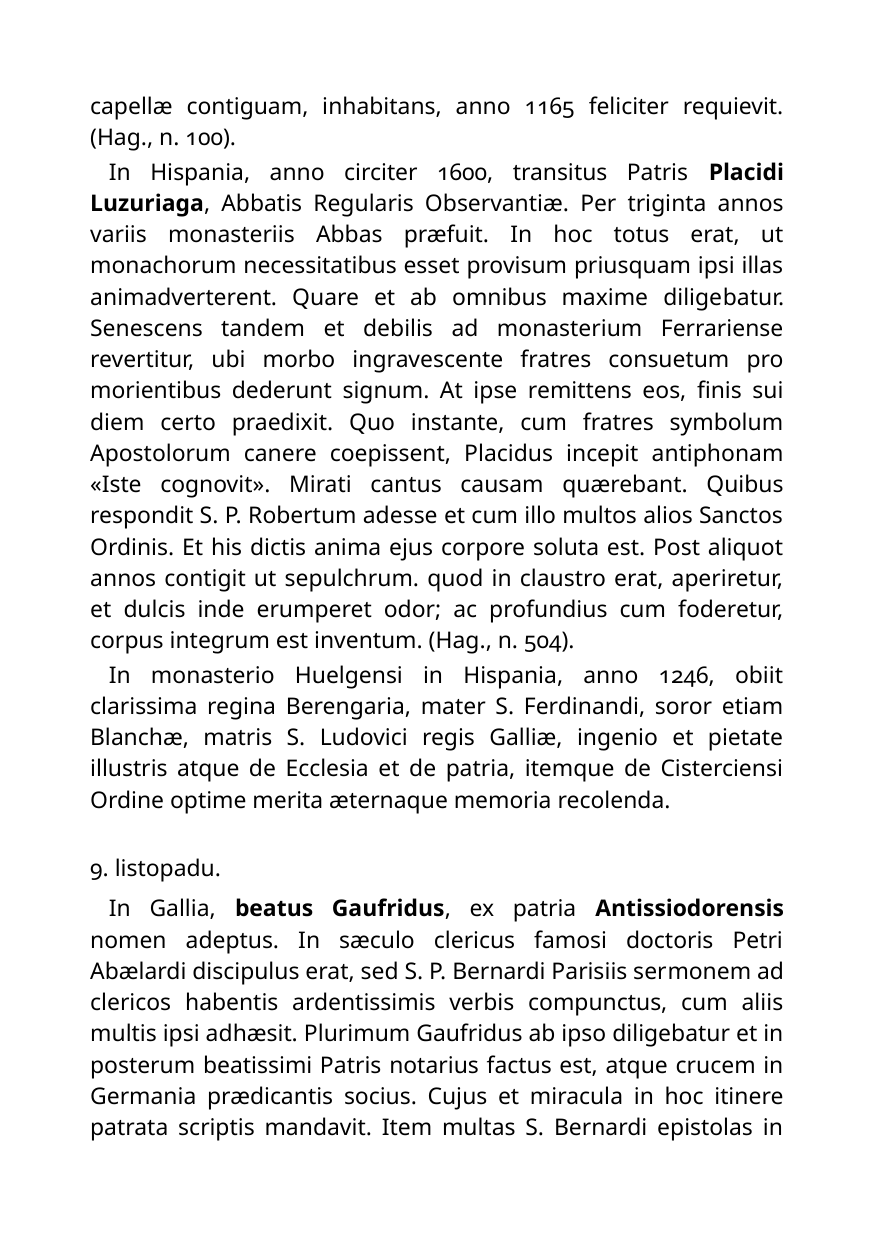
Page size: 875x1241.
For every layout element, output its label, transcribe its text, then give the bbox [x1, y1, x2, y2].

text In Hispania, anno circiter 1600, transitus Patris Placidi Luzuriaga, Abbatis Regularis Observantiæ. Per triginta annos variis monasteriis Abbas præfuit. In hoc totus erat, ut monachorum necessitatibus esset provisum priusquam ipsi illas animadverterent. Quare et ab omnibus maxime dilige­batur. Senescens tandem et debilis ad monasterium Ferrariense revertitur, ubi morbo ingravescente fratres consuetum pro morientibus dederunt signum. At ipse remittens eos, finis sui diem certo praedixit. Quo instante, cum fratres symbolum Apostolorum canere coepissent, Placidus incepit antiphonam «Iste cognovit». Mirati cantus causam quærebant. Quibus respondit S. P. Robertum adesse et cum illo multos alios Sanctos Ordinis. Et his dictis anima ejus corpore soluta est. Post aliquot annos contigit ut sepulchrum. quod in claustro erat, aperiretur, et dulcis inde erumperet odor; ac profundius cum foderetur, corpus integrum est inventum. (Hag., n. 504). [90, 156, 784, 656]
text In Gallia, beatus Gaufridus, ex patria Antissiodorensis nomen adeptus. In sæculo clericus famosi doctoris Petri Abælardi discipulus erat, sed S. P. Bernardi Parisiis ser­monem ad clericos habentis ardentissimis verbis compunctus, cum aliis multis ipsi adhæsit. Plurimum Gaufridus ab ipso diligebatur et in posterum beatissimi Patris notarius factus est, atque crucem in Germania prædicantis socius. Cujus et miracula in hoc itinere patrata scriptis mandavit. Item multas S. Bernardi epistolas in [90, 892, 784, 1142]
text capellæ contiguam, inhabitans, anno 1165 feliciter requievit. (Hag., n. 100). [90, 90, 784, 152]
text 9. listopadu. [90, 852, 784, 883]
text In monasterio Huelgensi in Hispania, anno 1246, obiit clarissima regina Berengaria, mater S. Ferdinandi, soror etiam Blanchæ, matris S. Ludovici regis Galliæ, ingenio et pietate illustris atque de Ecclesia et de patria, itemque de Cisterciensi Ordine optime merita æternaque memoria recolenda. [90, 658, 784, 815]
